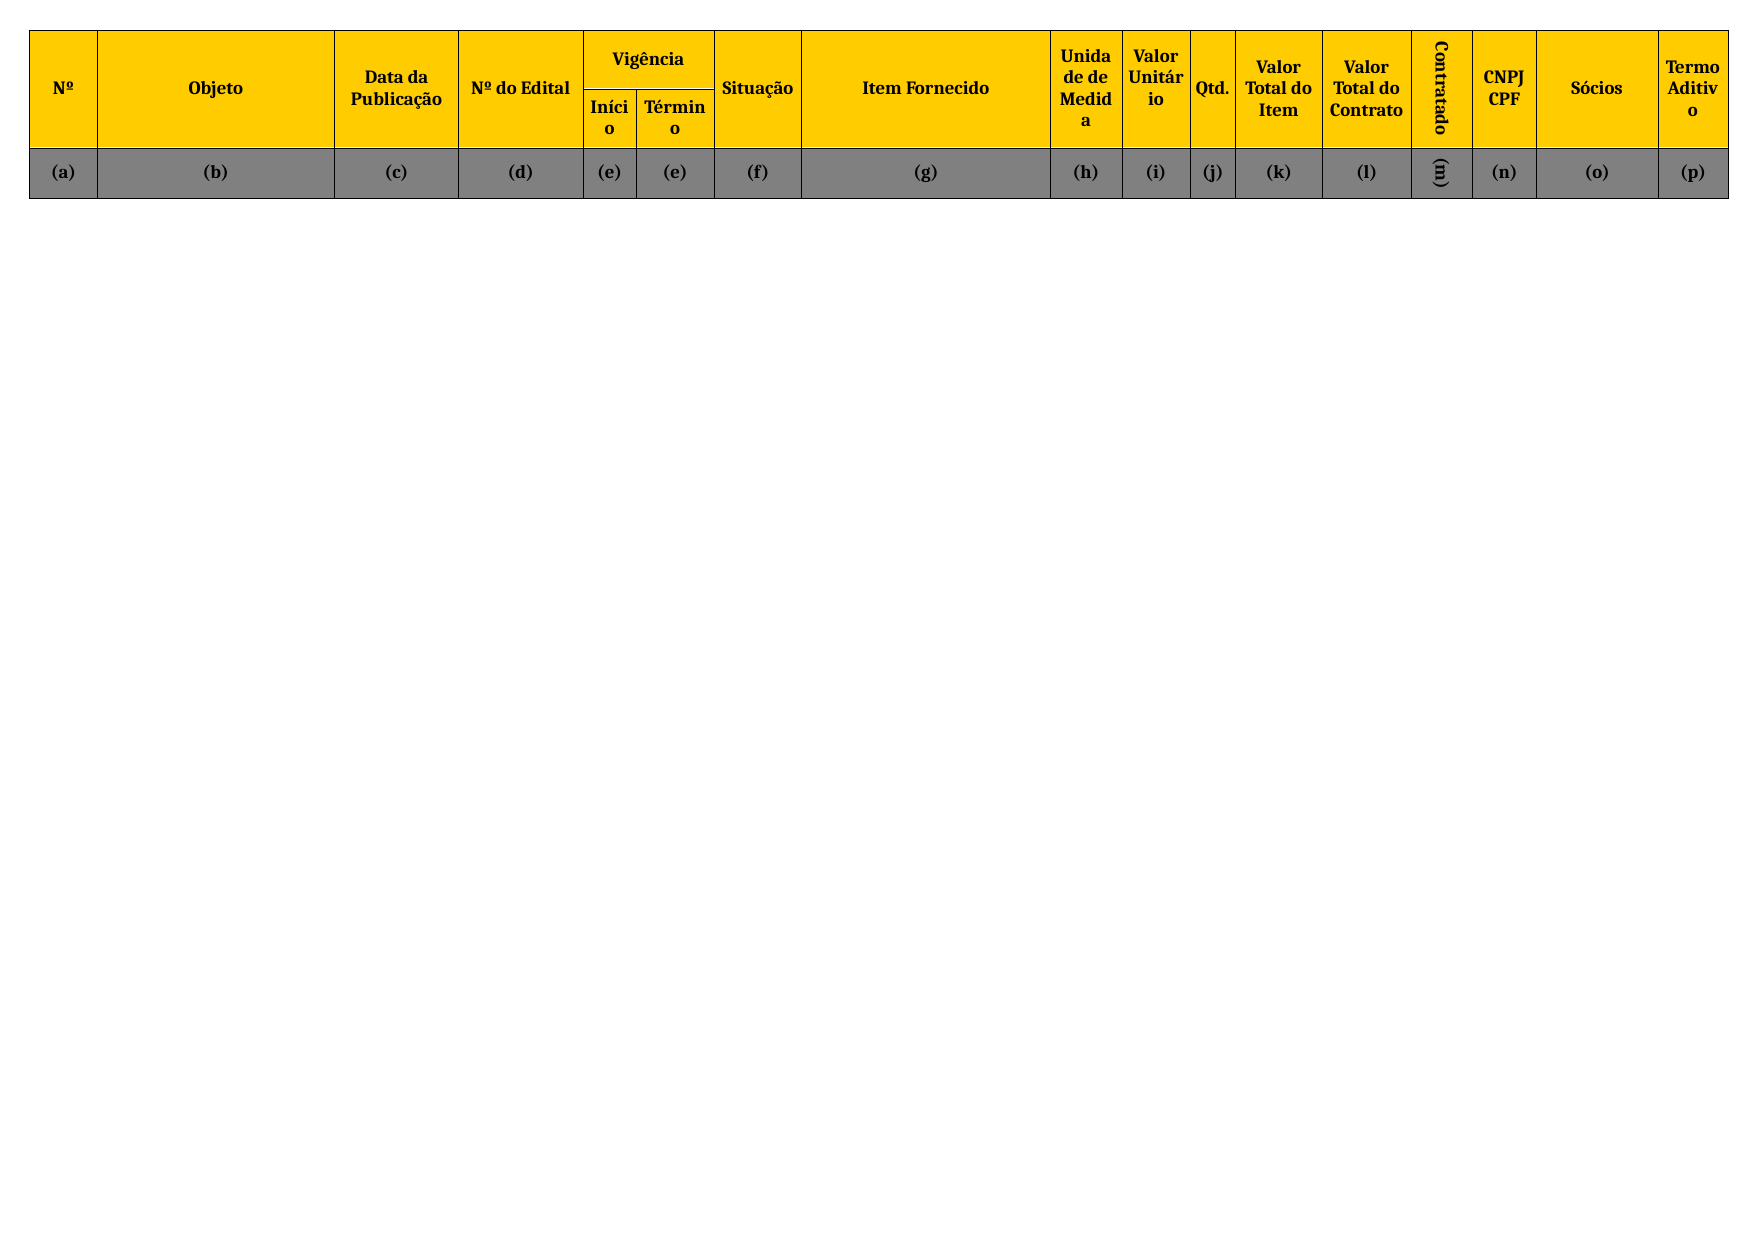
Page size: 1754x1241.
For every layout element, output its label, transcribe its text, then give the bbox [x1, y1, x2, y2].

table_cell (l) [1323, 149, 1411, 198]
table_header Nº do Edital [459, 31, 583, 147]
table_header Sócios [1537, 31, 1658, 147]
table_header Nº [30, 31, 97, 147]
table_cell (g) [802, 149, 1050, 198]
table_header Contratado [1412, 31, 1472, 147]
table_cell (b) [98, 149, 334, 198]
table_cell (a) [30, 149, 97, 198]
table_cell Término [637, 90, 714, 147]
table_header Valor Total do Item [1236, 31, 1322, 147]
table_cell (e) [637, 149, 714, 198]
table_header CNPJ CPF [1473, 31, 1536, 147]
table_header Item Fornecido [802, 31, 1050, 147]
table_header Data da Publicação [335, 31, 458, 147]
table_cell (i) [1123, 149, 1190, 198]
table_cell (o) [1537, 149, 1658, 198]
table_header Unidade de Medida [1051, 31, 1122, 147]
table_cell Início [584, 90, 636, 147]
table_cell (p) [1659, 149, 1728, 198]
table_cell (k) [1236, 149, 1322, 198]
table_header Termo Aditivo [1659, 31, 1728, 147]
table_cell (h) [1051, 149, 1122, 198]
table_cell (e) [584, 149, 636, 198]
table_header Objeto [98, 31, 334, 147]
table_header Situação [715, 31, 801, 147]
table_cell (d) [459, 149, 583, 198]
table_cell (m) [1412, 149, 1472, 198]
table_header Qtd. [1191, 31, 1235, 147]
table_header Valor Total do Contrato [1323, 31, 1411, 147]
table_cell (j) [1191, 149, 1235, 198]
table_cell (f) [715, 149, 801, 198]
table_cell (c) [335, 149, 458, 198]
table_header Valor Unitário [1123, 31, 1190, 147]
table_cell (n) [1473, 149, 1536, 198]
table_header Vigência [584, 31, 714, 88]
